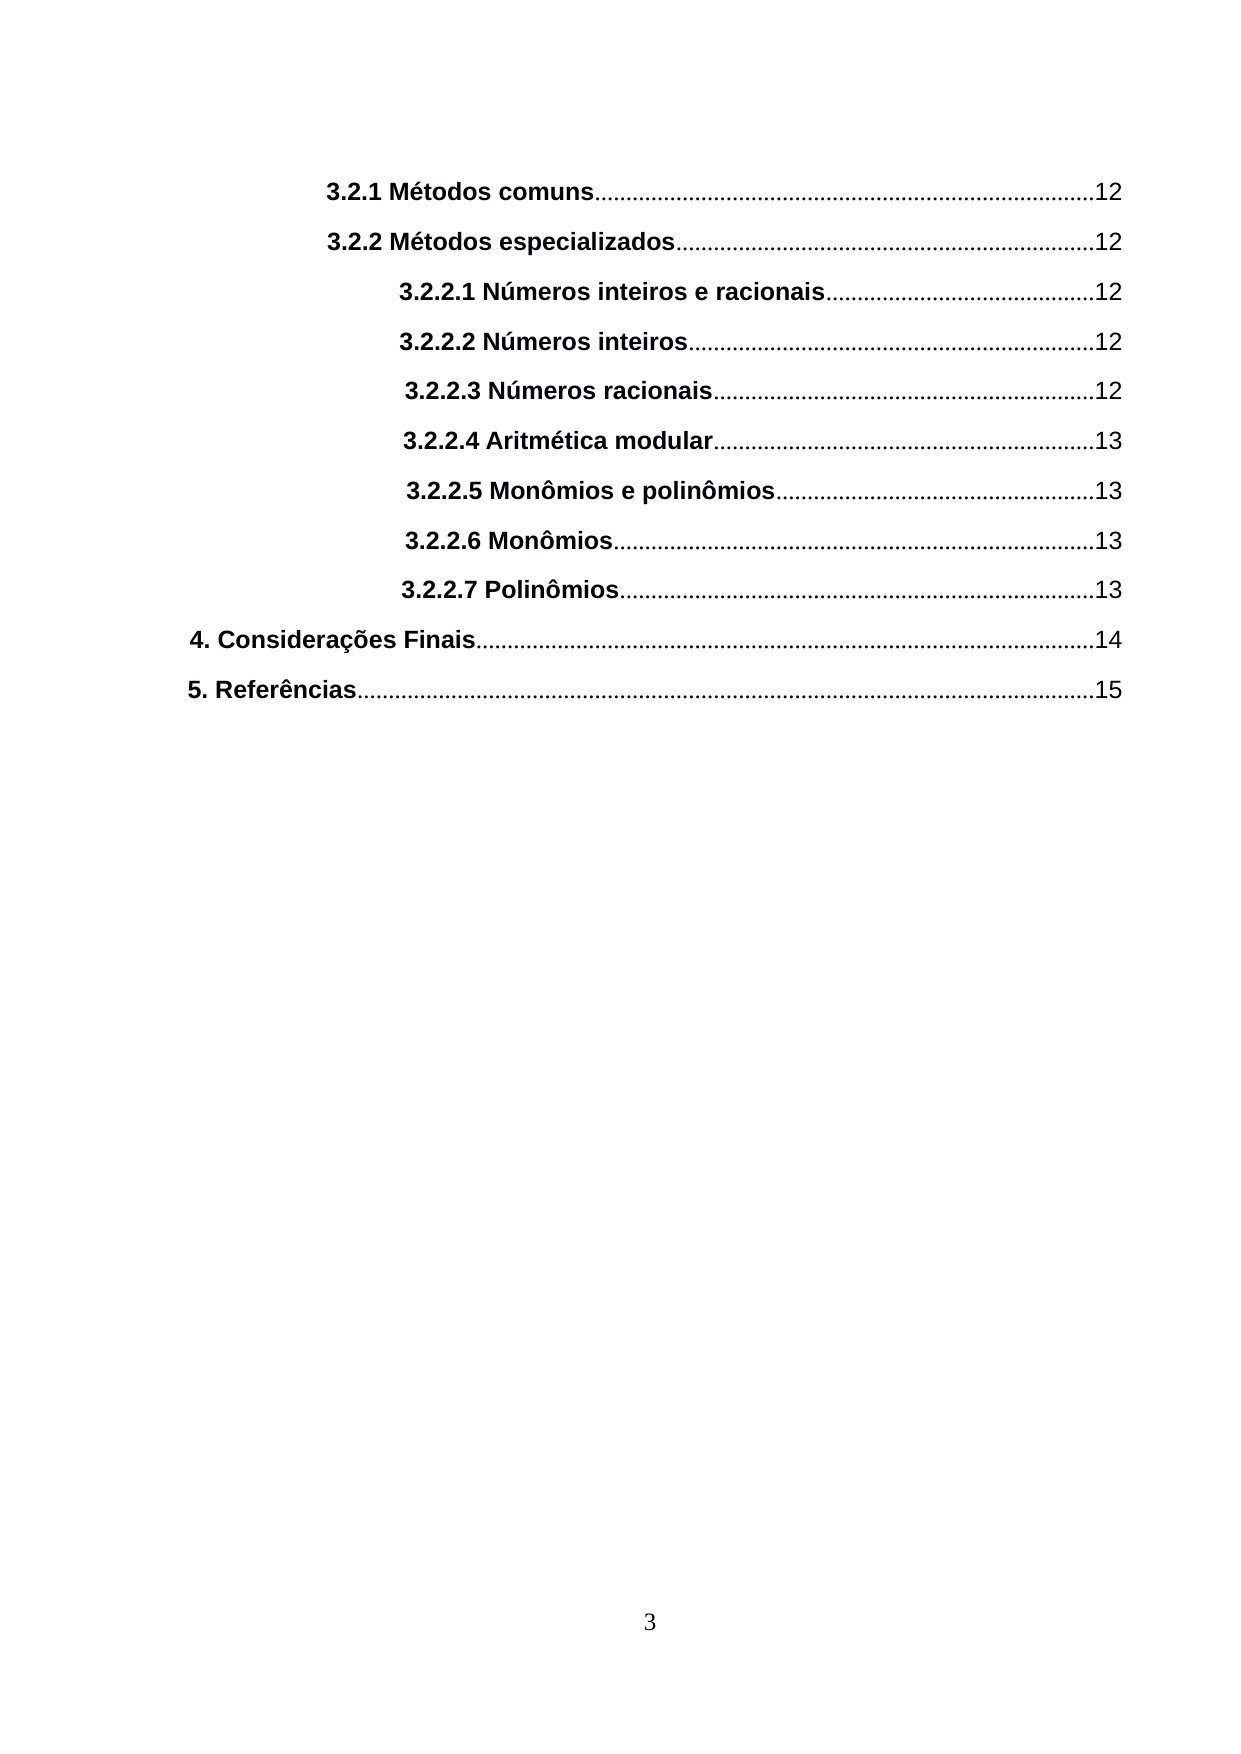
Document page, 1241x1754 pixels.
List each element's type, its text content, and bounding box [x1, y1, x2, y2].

text 5. Referências......................................................................................................................15 [177, 675, 1122, 704]
text 3.2.2.6 Monômios.............................................................................13 [177, 526, 1122, 554]
text 3.2.2.4 Aritmética modular.............................................................13 [177, 426, 1122, 455]
text 3.2.2.1 Números inteiros e racionais...........................................12 [177, 277, 1122, 306]
text 3.2.1 Métodos comuns................................................................................12 [177, 177, 1122, 206]
text 3.2.2 Métodos especializados...................................................................12 [177, 227, 1122, 256]
text 3.2.2.7 Polinômios............................................................................13 [177, 576, 1122, 604]
text 3.2.2.3 Números racionais.............................................................12 [177, 376, 1122, 405]
text 4. Considerações Finais...................................................................................................14 [177, 625, 1122, 654]
text 3.2.2.5 Monômios e polinômios...................................................13 [177, 476, 1122, 505]
text 3.2.2.2 Números inteiros.................................................................12 [177, 327, 1122, 355]
